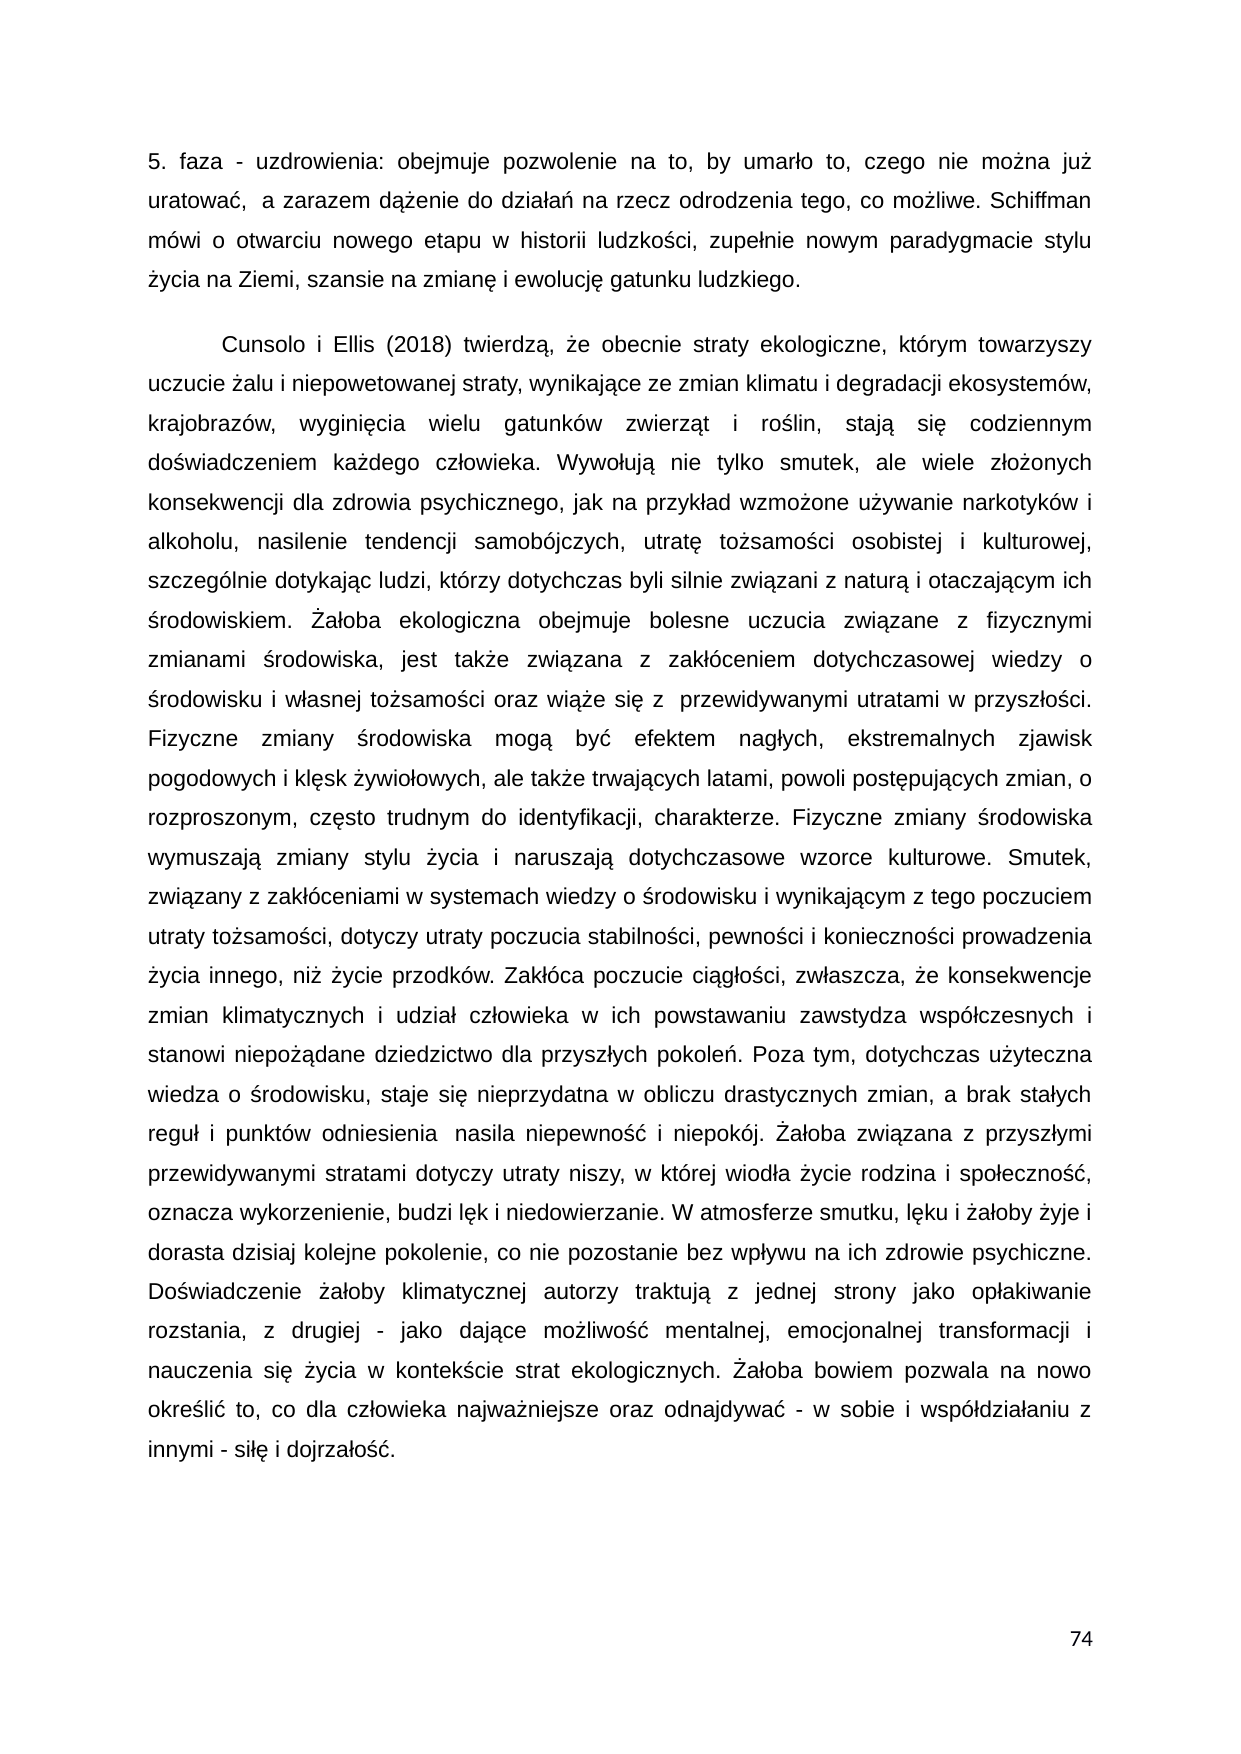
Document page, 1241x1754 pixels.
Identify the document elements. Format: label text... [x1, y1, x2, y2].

text 5. faza - uzdrowienia: obejmuje pozwolenie na to, by umarło to, czego nie można już uratować, a zarazem dążenie do działań na rzecz odrodzenia tego, co możliwe. Schiffman mówi o otwarciu nowego etapu w historii ludzkości, zupełnie nowym paradygmacie stylu życia na Ziemi, szansie na zmianę i ewolucję gatunku ludzkiego. [148, 148, 1093, 292]
text Cunsolo i Ellis (2018) twierdzą, że obecnie straty ekologiczne, którym towarzyszy uczucie żalu i niepowetowanej straty, wynikające ze zmian klimatu i degradacji ekosystemów, krajobrazów, wyginięcia wielu gatunków zwierząt i roślin, stają się codziennym doświadczeniem każdego człowieka. Wywołują nie tylko smutek, ale wiele złożonych konsekwencji dla zdrowia psychicznego, jak na przykład wzmożone używanie narkotyków i alkoholu, nasilenie tendencji samobójczych, utratę tożsamości osobistej i kulturowej, szczególnie dotykając ludzi, którzy dotychczas byli silnie związani z naturą i otaczającym ich środowiskiem. Żałoba ekologiczna obejmuje bolesne uczucia związane z fizycznymi zmianami środowiska, jest także związana z zakłóceniem dotychczasowej wiedzy o środowisku i własnej tożsamości oraz wiąże się z przewidywanymi utratami w przyszłości. Fizyczne zmiany środowiska mogą być efektem nagłych, ekstremalnych zjawisk pogodowych i klęsk żywiołowych, ale także trwających latami, powoli postępujących zmian, o rozproszonym, często trudnym do identyfikacji, charakterze. Fizyczne zmiany środowiska wymuszają zmiany stylu życia i naruszają dotychczasowe wzorce kulturowe. Smutek, związany z zakłóceniami w systemach wiedzy o środowisku i wynikającym z tego poczuciem utraty tożsamości, dotyczy utraty poczucia stabilności, pewności i konieczności prowadzenia życia innego, niż życie przodków. Zakłóca poczucie ciągłości, zwłaszcza, że konsekwencje zmian klimatycznych i udział człowieka w ich powstawaniu zawstydza współczesnych i stanowi niepożądane dziedzictwo dla przyszłych pokoleń. Poza tym, dotychczas użyteczna wiedza o środowisku, staje się nieprzydatna w obliczu drastycznych zmian, a brak stałych reguł i punktów odniesienia nasila niepewność i niepokój. Żałoba związana z przyszłymi przewidywanymi stratami dotyczy utraty niszy, w której wiodła życie rodzina i społeczność, oznacza wykorzenienie, budzi lęk i niedowierzanie. W atmosferze smutku, lęku i żałoby żyje i dorasta dzisiaj kolejne pokolenie, co nie pozostanie bez wpływu na ich zdrowie psychiczne. Doświadczenie żałoby klimatycznej autorzy traktują z jednej strony jako opłakiwanie rozstania, z drugiej - jako dające możliwość mentalnej, emocjonalnej transformacji i nauczenia się życia w kontekście strat ekologicznych. Żałoba bowiem pozwala na nowo określić to, co dla człowieka najważniejsze oraz odnajdywać - w sobie i współdziałaniu z innymi - siłę i dojrzałość. [148, 331, 1093, 1462]
